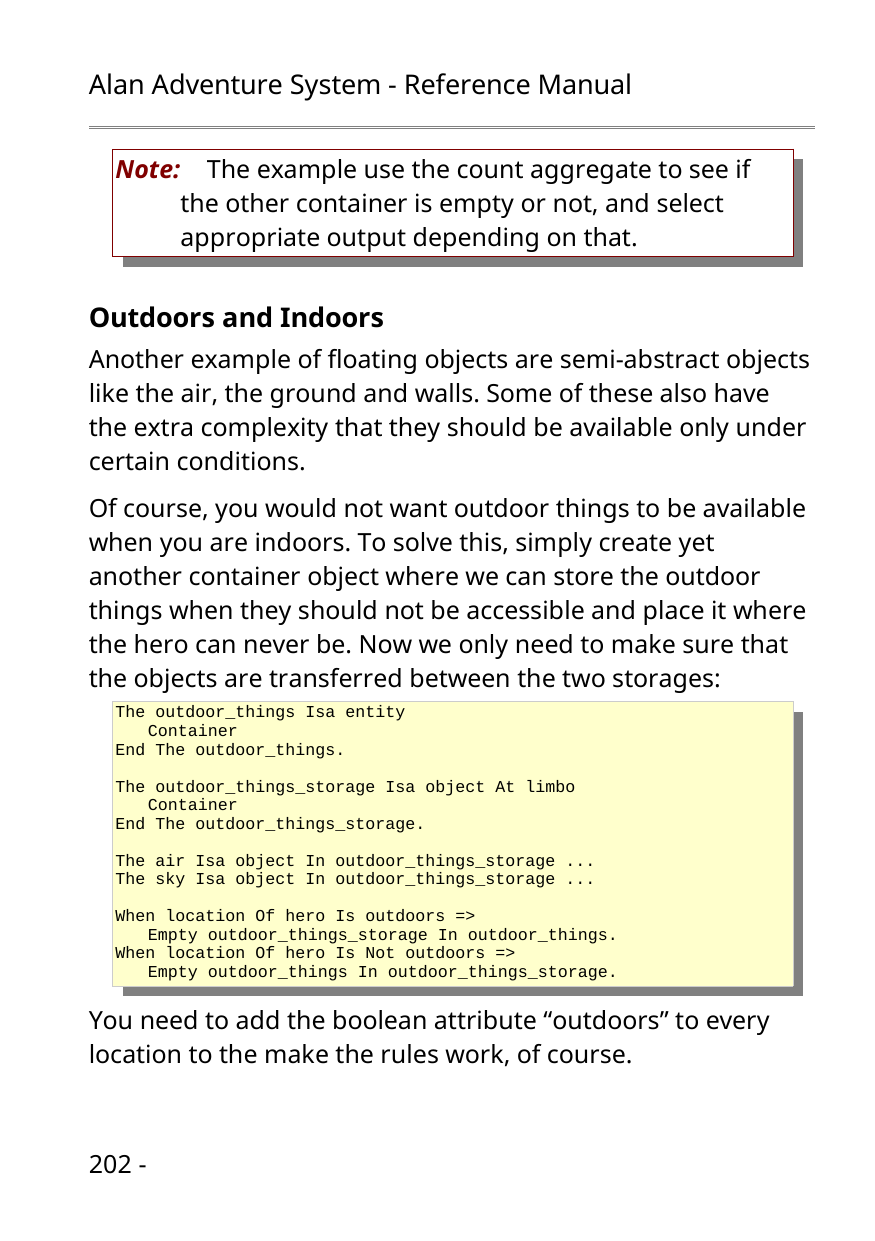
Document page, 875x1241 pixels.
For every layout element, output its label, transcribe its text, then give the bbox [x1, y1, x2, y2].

text You need to add the boolean attribute “outdoors” to every location to the make the rules work, of course. [88, 1003, 815, 1071]
subtitle Outdoors and Indoors [88, 298, 815, 335]
list The example use the count aggregate to see if the other container is empty or not, and select appropriate output depending on that. [113, 150, 793, 256]
text Another example of floating objects are semi-abstract objects like the air, the ground and walls. Some of these also have the extra complexity that they should be available only under certain conditions. [88, 342, 815, 478]
text Of course, you would not want outdoor things to be available when you are indoors. To solve this, simply create yet another contain­er object where we can store the outdoor things when they should not be accessible and place it where the hero can never be. Now we only need to make sure that the objects are transferred between the two storages: [88, 491, 815, 695]
text The outdoor_things Isa entity Container End The outdoor_things. The outdoor_things_storage Isa object At limbo Container End The outdoor_things_storage. The air Isa object In outdoor_things_storage ... The sky Isa object In outdoor_things_storage ... When location Of hero Is outdoors => Empty outdoor_things_storage In outdoor_things. When location Of hero Is Not outdoors => Empty outdoor_things In outdoor_things_storage. [113, 702, 793, 986]
